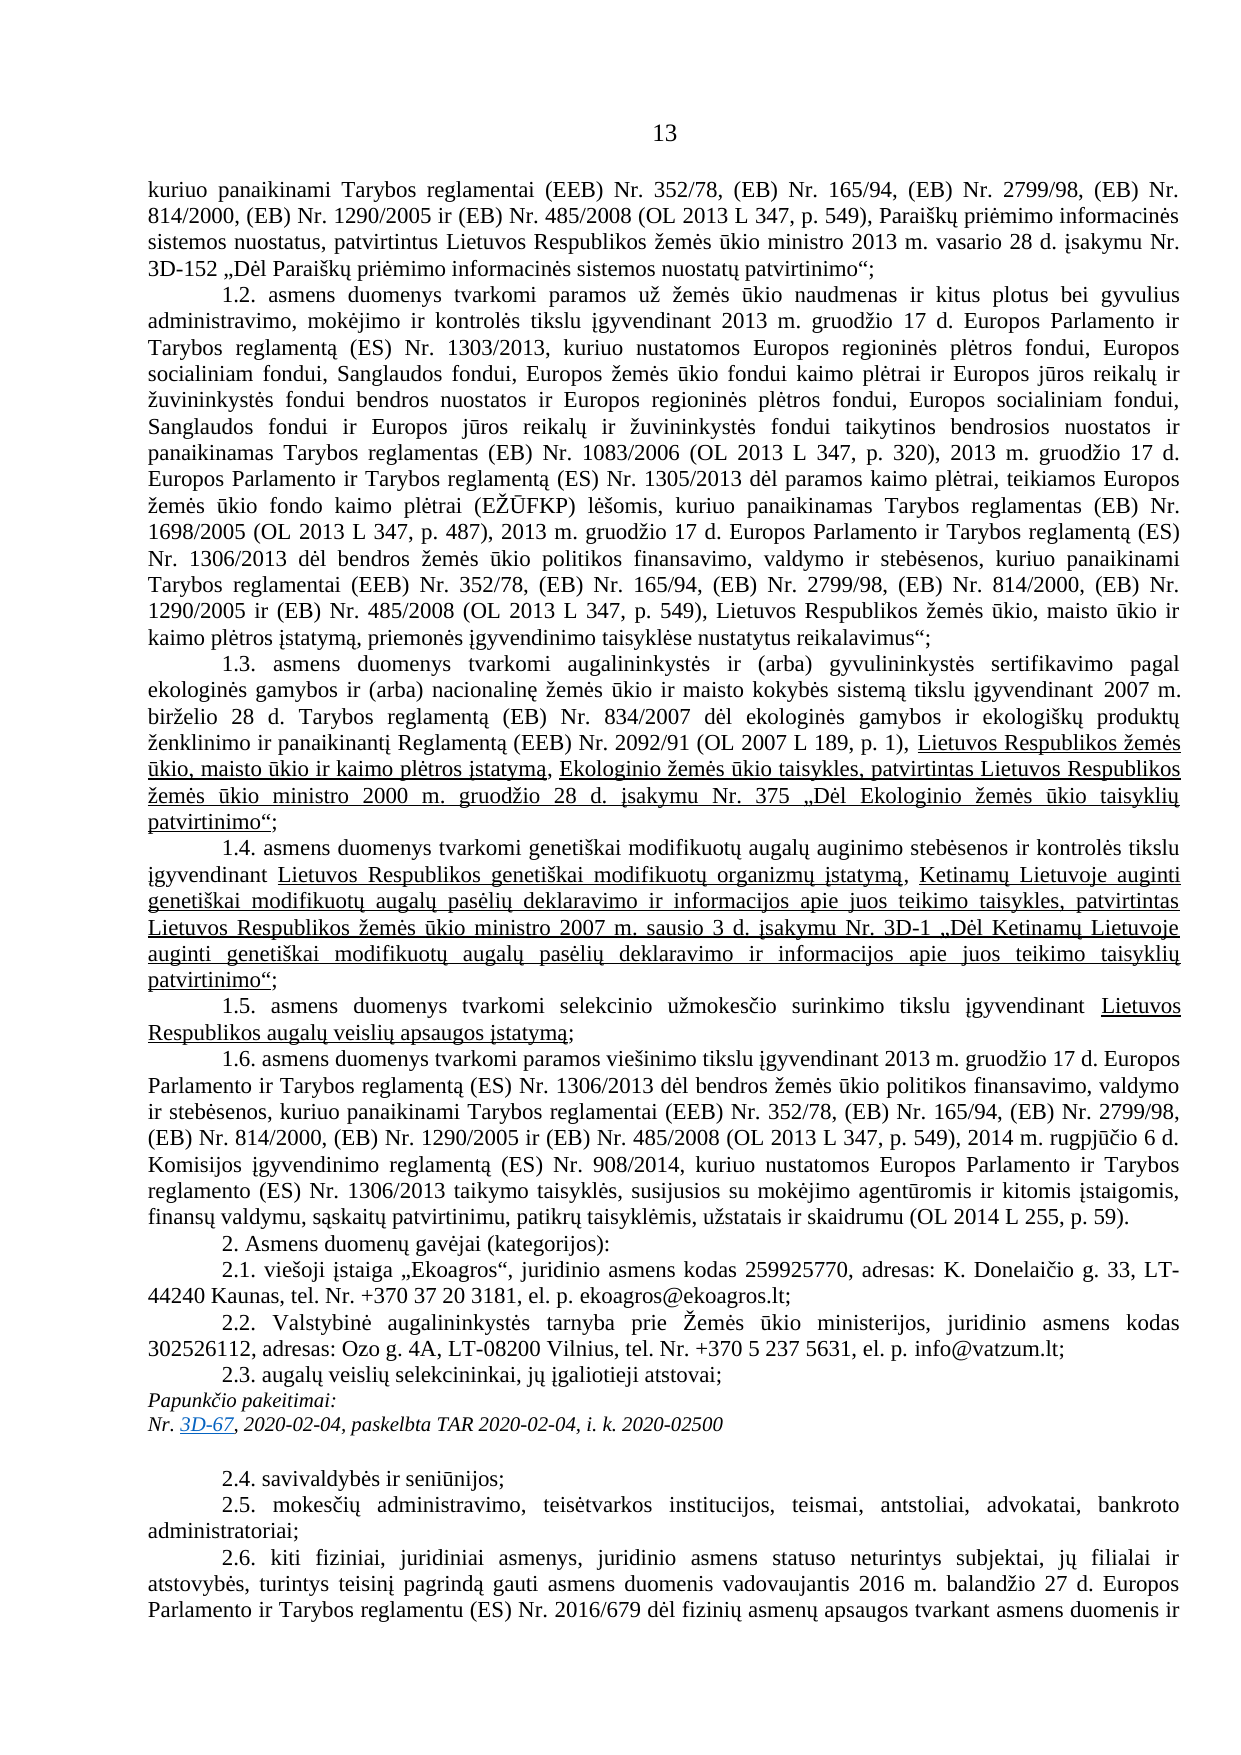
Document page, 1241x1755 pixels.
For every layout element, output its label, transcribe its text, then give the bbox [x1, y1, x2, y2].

text Papunkčio pakeitimai: [148, 1388, 1181, 1412]
text 1.5. asmens duomenys tvarkomi selekcinio užmokesčio surinkimo tikslu įgyvendinant Lietuvos Respublikos augalų veislių apsaugos įstatymą; [148, 993, 1181, 1045]
text 2.3. augalų veislių selekcininkai, jų įgaliotieji atstovai; [222, 1362, 1181, 1388]
text 1.6. asmens duomenys tvarkomi paramos viešinimo tikslu įgyvendinant 2013 m. gruodžio 17 d. Europos Parlamento ir Tarybos reglamentą (ES) Nr. 1306/2013 dėl bendros žemės ūkio politikos finansavimo, valdymo ir stebėsenos, kuriuo panaikinami Tarybos reglamentai (EEB) Nr. 352/78, (EB) Nr. 165/94, (EB) Nr. 2799/98, (EB) Nr. 814/2000, (EB) Nr. 1290/2005 ir (EB) Nr. 485/2008 (OL 2013 L 347, p. 549), 2014 m. rugpjūčio 6 d. Komisijos įgyvendinimo reglamentą (ES) Nr. 908/2014, kuriuo nustatomos Europos Parlamento ir Tarybos reglamento (ES) Nr. 1306/2013 taikymo taisyklės, susijusios su mokėjimo agentūromis ir kitomis įstaigomis, finansų valdymu, sąskaitų patvirtinimu, patikrų taisyklėmis, užstatais ir skaidrumu (OL 2014 L 255, p. 59). [148, 1045, 1181, 1230]
text kuriuo panaikinami Tarybos reglamentai (EEB) Nr. 352/78, (EB) Nr. 165/94, (EB) Nr. 2799/98, (EB) Nr. 814/2000, (EB) Nr. 1290/2005 ir (EB) Nr. 485/2008 (OL 2013 L 347, p. 549), Paraiškų priėmimo informacinės sistemos nuostatus, patvirtintus Lietuvos Respublikos žemės ūkio ministro 2013 m. vasario 28 d. įsakymu Nr. 3D-152 „Dėl Paraiškų priėmimo informacinės sistemos nuostatų patvirtinimo“; [148, 176, 1181, 281]
text 2.1. viešoji įstaiga „Ekoagros“, juridinio asmens kodas 259925770, adresas: K. Donelaičio g. 33, LT-44240 Kaunas, tel. Nr. +370 37 20 3181, el. p. ekoagros@ekoagros.lt; [148, 1256, 1181, 1309]
text 2. Asmens duomenų gavėjai (kategorijos): [148, 1230, 1181, 1256]
text 2.6. kiti fiziniai, juridiniai asmenys, juridinio asmens statuso neturintys subjektai, jų filialai ir atstovybės, turintys teisinį pagrindą gauti asmens duomenis vadovaujantis 2016 m. balandžio 27 d. Europos Parlamento ir Tarybos reglamentu (ES) Nr. 2016/679 dėl fizinių asmenų apsaugos tvarkant asmens duomenis ir [148, 1544, 1181, 1623]
text 1.3. asmens duomenys tvarkomi augalininkystės ir (arba) gyvulininkystės sertifikavimo pagal ekologinės gamybos ir (arba) nacionalinę žemės ūkio ir maisto kokybės sistemą tikslu įgyvendinant 2007 m. birželio 28 d. Tarybos reglamentą (EB) Nr. 834/2007 dėl ekologinės gamybos ir ekologiškų produktų ženklinimo ir panaikinantį Reglamentą (EEB) Nr. 2092/91 (OL 2007 L 189, p. 1), Lietuvos Respublikos žemės ūkio, maisto ūkio ir kaimo plėtros įstatymą, Ekologinio žemės ūkio taisykles, patvirtintas Lietuvos Respublikos žemės ūkio ministro 2000 m. gruodžio 28 d. įsakymu Nr. 375 „Dėl Ekologinio žemės ūkio taisyklių patvirtinimo“; [148, 650, 1181, 834]
text 1.2. asmens duomenys tvarkomi paramos už žemės ūkio naudmenas ir kitus plotus bei gyvulius administravimo, mokėjimo ir kontrolės tikslu įgyvendinant 2013 m. gruodžio 17 d. Europos Parlamento ir Tarybos reglamentą (ES) Nr. 1303/2013, kuriuo nustatomos Europos regioninės plėtros fondui, Europos socialiniam fondui, Sanglaudos fondui, Europos žemės ūkio fondui kaimo plėtrai ir Europos jūros reikalų ir žuvininkystės fondui bendros nuostatos ir Europos regioninės plėtros fondui, Europos socialiniam fondui, Sanglaudos fondui ir Europos jūros reikalų ir žuvininkystės fondui taikytinos bendrosios nuostatos ir panaikinamas Tarybos reglamentas (EB) Nr. 1083/2006 (OL 2013 L 347, p. 320), 2013 m. gruodžio 17 d. Europos Parlamento ir Tarybos reglamentą (ES) Nr. 1305/2013 dėl paramos kaimo plėtrai, teikiamos Europos žemės ūkio fondo kaimo plėtrai (EŽŪFKP) lėšomis, kuriuo panaikinamas Tarybos reglamentas (EB) Nr. 1698/2005 (OL 2013 L 347, p. 487), 2013 m. gruodžio 17 d. Europos Parlamento ir Tarybos reglamentą (ES) Nr. 1306/2013 dėl bendros žemės ūkio politikos finansavimo, valdymo ir stebėsenos, kuriuo panaikinami Tarybos reglamentai (EEB) Nr. 352/78, (EB) Nr. 165/94, (EB) Nr. 2799/98, (EB) Nr. 814/2000, (EB) Nr. 1290/2005 ir (EB) Nr. 485/2008 (OL 2013 L 347, p. 549), Lietuvos Respublikos žemės ūkio, maisto ūkio ir kaimo plėtros įstatymą, priemonės įgyvendinimo taisyklėse nustatytus reikalavimus“; [148, 281, 1181, 650]
text Nr. 3D-67, 2020-02-04, paskelbta TAR 2020-02-04, i. k. 2020-02500 [148, 1412, 1181, 1436]
text 2.5. mokesčių administravimo, teisėtvarkos institucijos, teismai, antstoliai, advokatai, bankroto administratoriai; [148, 1491, 1181, 1544]
text 1.4. asmens duomenys tvarkomi genetiškai modifikuotų augalų auginimo stebėsenos ir kontrolės tikslu įgyvendinant Lietuvos Respublikos genetiškai modifikuotų organizmų įstatymą, Ketinamų Lietuvoje auginti genetiškai modifikuotų augalų pasėlių deklaravimo ir informacijos apie juos teikimo taisykles, patvirtintas Lietuvos Respublikos žemės ūkio ministro 2007 m. sausio 3 d. įsakymu Nr. 3D-1 „Dėl Ketinamų Lietuvoje auginti genetiškai modifikuotų augalų pasėlių deklaravimo ir informacijos apie juos teikimo taisyklių [148, 834, 1181, 963]
text 2.4. savivaldybės ir seniūnijos; [148, 1465, 1181, 1491]
text patvirtinimo“; [148, 964, 1181, 993]
text 2.2. Valstybinė augalininkystės tarnyba prie Žemės ūkio ministerijos, juridinio asmens kodas 302526112, adresas: Ozo g. 4A, LT-08200 Vilnius, tel. Nr. +370 5 237 5631, el. p. info@vatzum.lt; [148, 1309, 1181, 1362]
